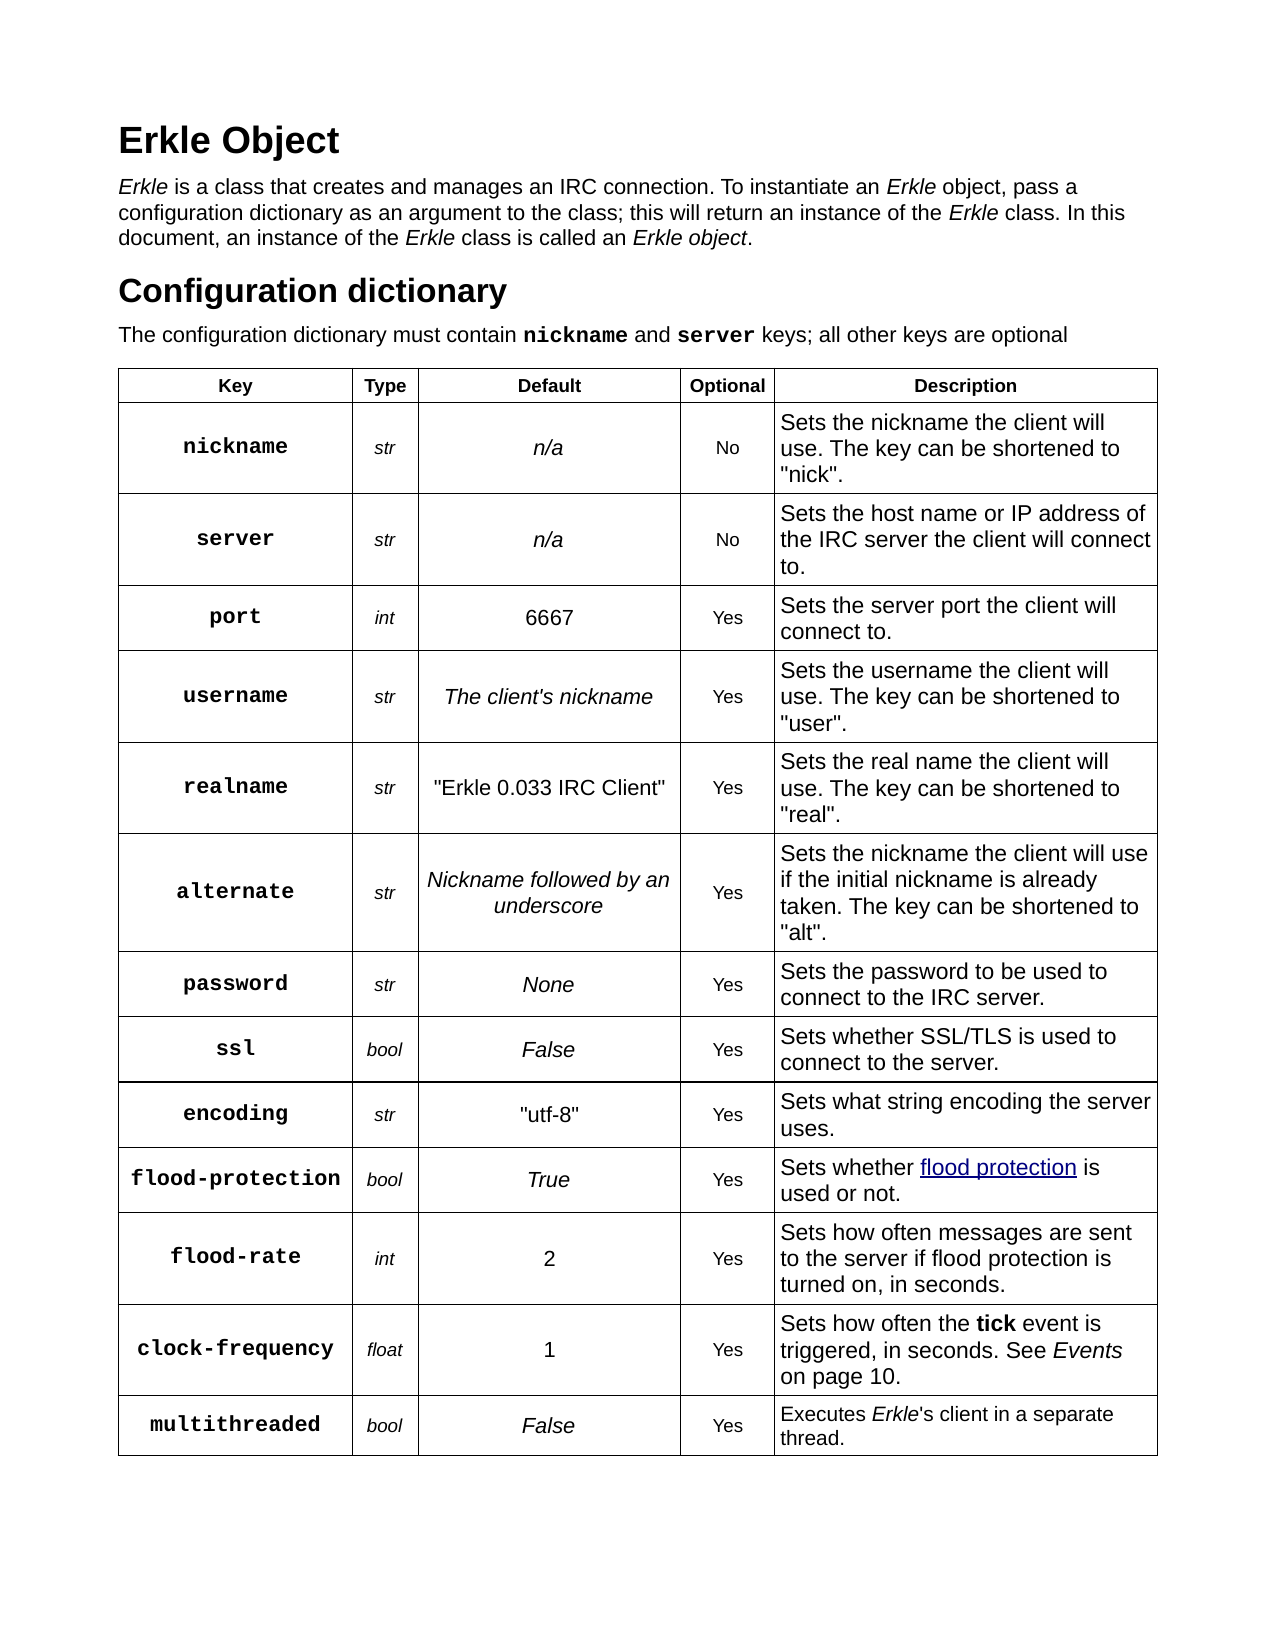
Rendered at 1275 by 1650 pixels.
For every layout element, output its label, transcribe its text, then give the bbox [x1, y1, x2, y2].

table_header Key [119, 369, 352, 402]
table_cell None [419, 952, 680, 1016]
table_cell str [353, 743, 418, 833]
table_header Default [419, 369, 680, 402]
table_cell Sets the nickname the client will use. The key can be shortened to "nick". [775, 403, 1157, 493]
table_cell str [353, 403, 418, 493]
table_cell Sets the username the client will use. The key can be shortened to "user". [775, 651, 1157, 742]
text The configuration dictionary must contain nickname and server keys; all other keys are optional [118, 322, 1157, 349]
table_cell The client's nickname [419, 651, 680, 742]
table_cell Yes [681, 1017, 774, 1081]
table_cell Sets the real name the client will use. The key can be shortened to "real". [775, 743, 1157, 833]
table_cell flood-rate [119, 1213, 352, 1303]
table_cell True [419, 1148, 680, 1212]
table_cell Yes [681, 1305, 774, 1395]
table_cell Sets how often the tick event is triggered, in seconds. See Events on page 9. [775, 1305, 1157, 1395]
table_cell Nickname followed by an underscore [419, 834, 680, 951]
table_cell str [353, 494, 418, 585]
table_cell Yes [681, 651, 774, 742]
text Erkle is a class that creates and manages an IRC connection. To instantiate an Erkle object, pass a configuration dictionary as an argument to the class; this will return an instance of the Erkle class. In this document, an instance of the Erkle class is called an Erkle object. [118, 174, 1157, 250]
table_header Optional [681, 369, 774, 402]
table_cell Sets the server port the client will connect to. [775, 586, 1157, 650]
table_cell 6667 [419, 586, 680, 650]
table_cell n/a [419, 494, 680, 585]
table_cell flood-protection [119, 1148, 352, 1212]
table_header Type [353, 369, 418, 402]
table_cell clock-frequency [119, 1305, 352, 1395]
table_cell No [681, 494, 774, 585]
table_cell Sets whether flood protection is used or not. [775, 1148, 1157, 1212]
table_cell alternate [119, 834, 352, 951]
table_cell False [419, 1396, 680, 1455]
table_cell int [353, 1213, 418, 1303]
table_cell Yes [681, 1396, 774, 1455]
table_cell multithreaded [119, 1396, 352, 1455]
table_cell Yes [681, 1213, 774, 1303]
table_cell realname [119, 743, 352, 833]
table_cell Sets what string encoding the server uses. [775, 1083, 1157, 1147]
table_cell str [353, 834, 418, 951]
table_cell str [353, 651, 418, 742]
table_cell 1 [419, 1305, 680, 1395]
table_cell "utf-8" [419, 1083, 680, 1147]
table_cell Yes [681, 834, 774, 951]
table_cell port [119, 586, 352, 650]
table_cell server [119, 494, 352, 585]
subtitle Configuration dictionary [118, 271, 1157, 309]
table_cell str [353, 1083, 418, 1147]
table_cell bool [353, 1017, 418, 1081]
table_cell Yes [681, 1148, 774, 1212]
table_cell int [353, 586, 418, 650]
table_cell Yes [681, 952, 774, 1016]
table_cell Sets the nickname the client will use if the initial nickname is already taken. The key can be shortened to "alt". [775, 834, 1157, 951]
table_cell ssl [119, 1017, 352, 1081]
table_cell Yes [681, 743, 774, 833]
table_cell password [119, 952, 352, 1016]
table_cell nickname [119, 403, 352, 493]
table_cell Sets the host name or IP address of the IRC server the client will connect to. [775, 494, 1157, 585]
table_cell No [681, 403, 774, 493]
table_cell Sets whether SSL/TLS is used to connect to the server. [775, 1017, 1157, 1081]
table_cell n/a [419, 403, 680, 493]
table_cell str [353, 952, 418, 1016]
subtitle Erkle Object [118, 118, 1157, 162]
table_header Description [775, 369, 1157, 402]
table_cell Sets how often messages are sent to the server if flood protection is turned on, in seconds. [775, 1213, 1157, 1303]
table_cell Sets the password to be used to connect to the IRC server. [775, 952, 1157, 1016]
table_cell 2 [419, 1213, 680, 1303]
table_cell bool [353, 1148, 418, 1212]
table_cell Yes [681, 1083, 774, 1147]
table_cell float [353, 1305, 418, 1395]
table_cell encoding [119, 1083, 352, 1147]
table_cell bool [353, 1396, 418, 1455]
table_cell "Erkle 0.033 IRC Client" [419, 743, 680, 833]
table_cell False [419, 1017, 680, 1081]
table_cell Executes Erkle's client in a separate thread. [775, 1396, 1157, 1455]
table_cell username [119, 651, 352, 742]
table_cell Yes [681, 586, 774, 650]
